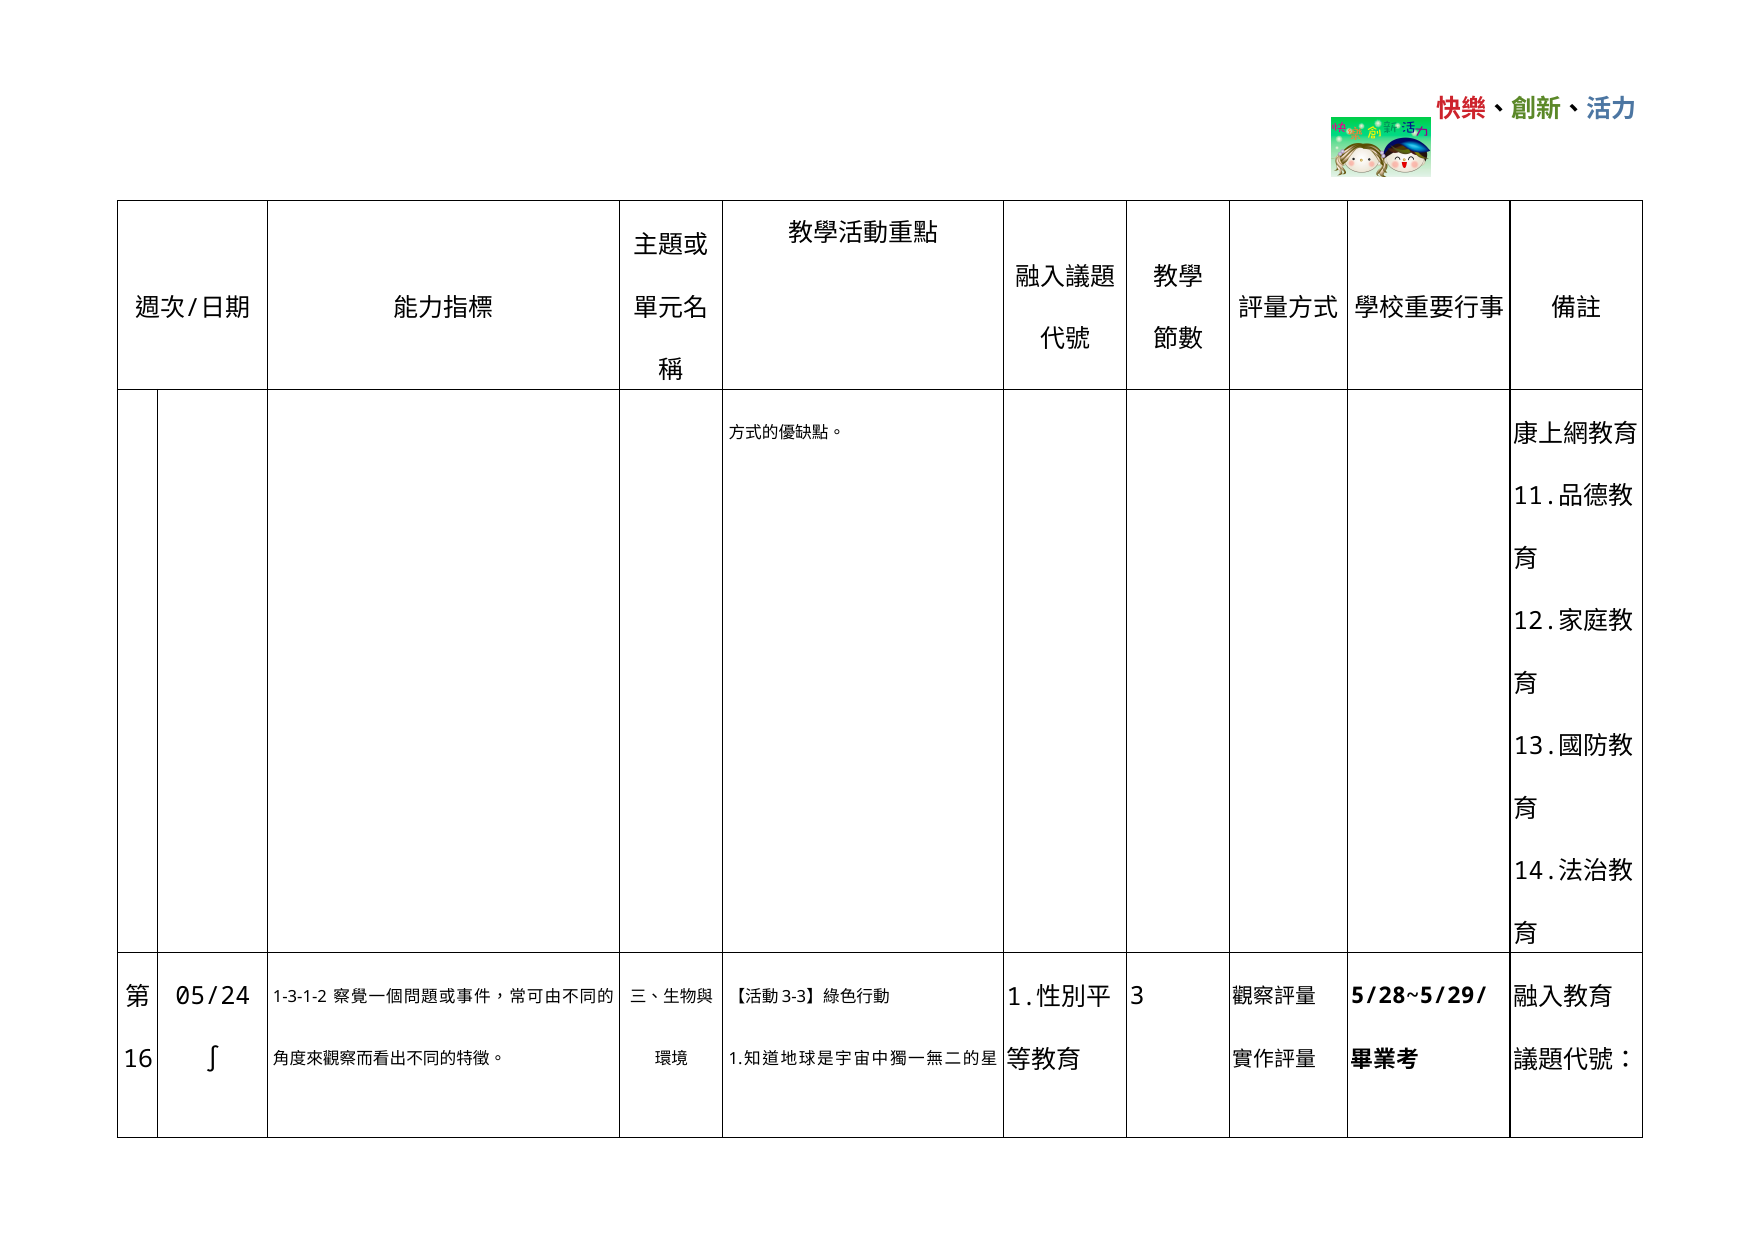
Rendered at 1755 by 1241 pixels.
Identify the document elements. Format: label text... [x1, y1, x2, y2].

table_cell 05/24 ∫ [158, 953, 267, 1137]
table_cell [118, 390, 157, 952]
table_cell 1-3-1-2 察覺一個問題或事件，常可由不同的角度來觀察而看出不同的特徵。 [268, 953, 619, 1137]
table_cell 【活動3-3】綠色行動 1.知道地球是宇宙中獨一無二的星 [723, 953, 1003, 1137]
table_header 學校重要行事 [1348, 201, 1509, 389]
table_cell [620, 390, 722, 952]
table_cell 康上網教育 11.品德教育 12.家庭教育 13.國防教育 14.法治教育 [1511, 390, 1642, 952]
table_header 週次/日期 [118, 201, 267, 389]
table_header 教學 節數 [1127, 201, 1229, 389]
table_cell 三、生物與環境 [620, 953, 722, 1137]
table_cell 第 16 [118, 953, 157, 1137]
table_header 教學活動重點 [723, 201, 1003, 389]
table_cell 3 [1127, 953, 1229, 1137]
table_header 評量方式 [1230, 201, 1347, 389]
table_header 主題或 單元名稱 [620, 201, 722, 389]
table_cell [1230, 390, 1347, 952]
table_cell [158, 390, 267, 952]
table_cell 融入教育 議題代號： [1511, 953, 1642, 1137]
table_header 融入議題 代號 [1004, 201, 1126, 389]
table_cell [1004, 390, 1126, 952]
table_header 能力指標 [268, 201, 619, 389]
table_cell 1.性別平等教育 [1004, 953, 1126, 1137]
table_cell 5/28~5/29/畢業考 [1348, 953, 1509, 1137]
table_header 備註 [1511, 201, 1642, 389]
table_cell 方式的優缺點。 [723, 390, 1003, 952]
table_cell [1348, 390, 1509, 952]
table_cell [268, 390, 619, 952]
table_cell 觀察評量 實作評量 [1230, 953, 1347, 1137]
table_cell [1127, 390, 1229, 952]
